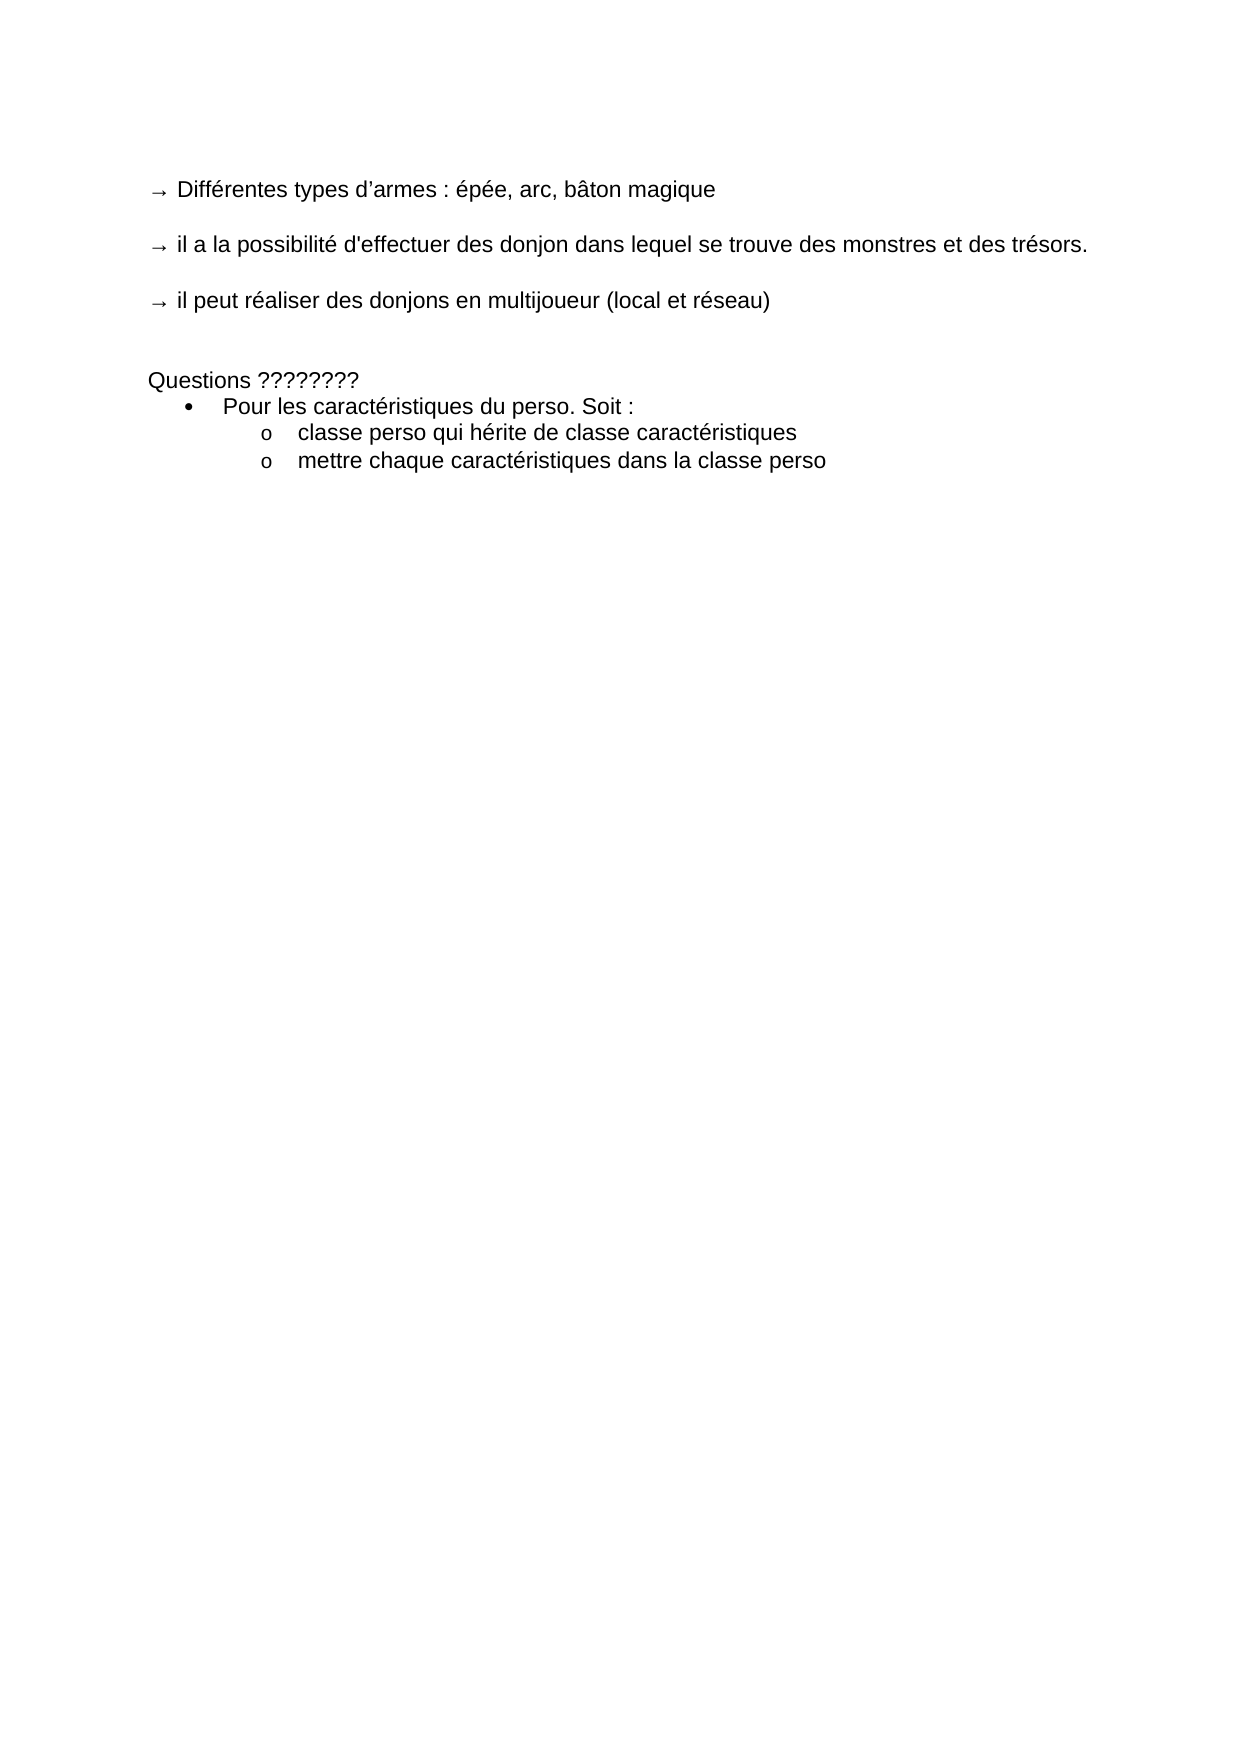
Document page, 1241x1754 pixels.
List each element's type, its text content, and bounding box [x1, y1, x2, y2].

text Questions ???????? [148, 367, 1093, 393]
text → il a la possibilité d'effectuer des donjon dans lequel se trouve des monstres et des trésors. [148, 231, 1093, 258]
list mettre chaque caractéristiques dans la classe perso [260, 447, 1093, 475]
text → il peut réaliser des donjons en multijoueur (local et réseau) [148, 287, 1093, 313]
text → Différentes types d’armes : épée, arc, bâton magique [148, 176, 1093, 203]
list classe perso qui hérite de classe caractéristiques [260, 419, 1093, 447]
list Pour les caractéristiques du perso. Soit : [185, 393, 1093, 419]
